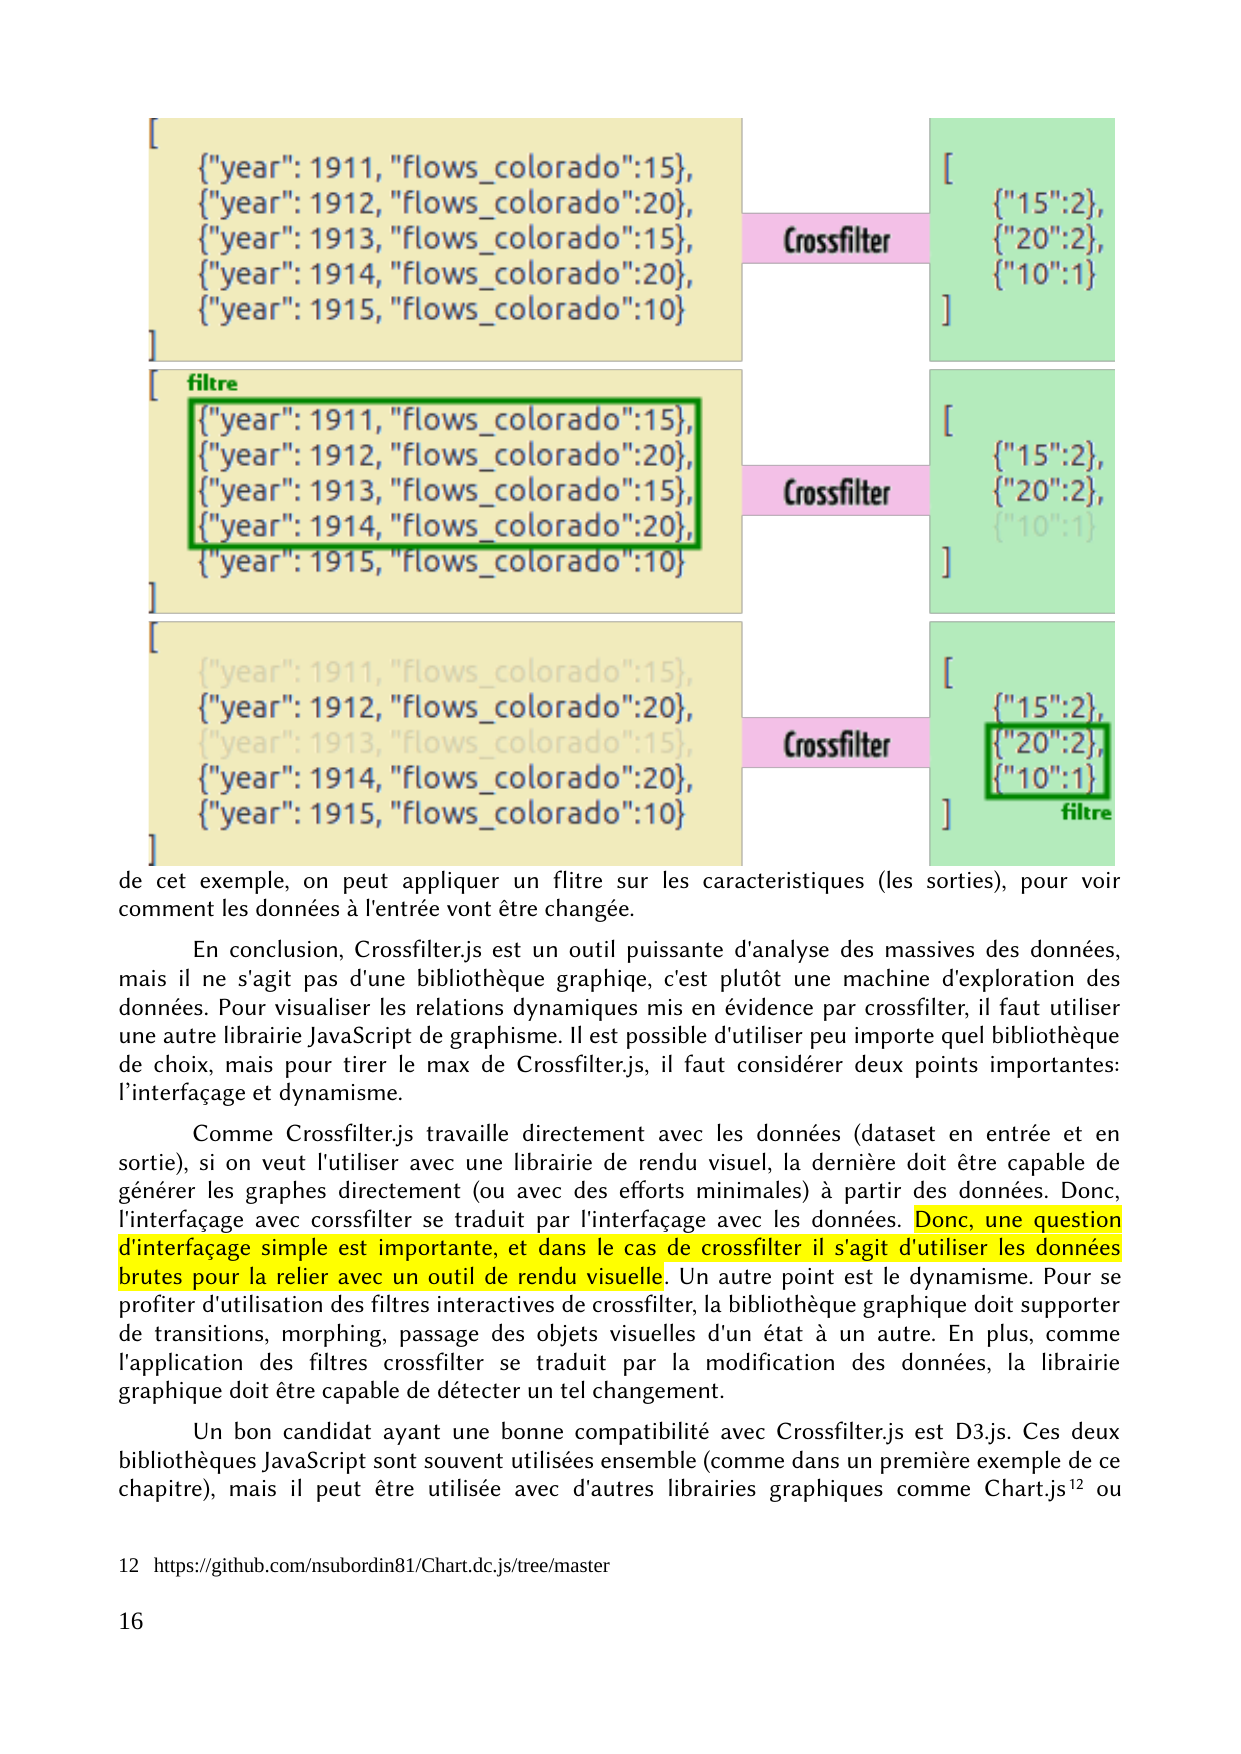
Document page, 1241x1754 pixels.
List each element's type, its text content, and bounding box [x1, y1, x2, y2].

text de cet exemple, on peut appliquer un flitre sur les caracteristiques (les sorties), pour voir comment les données à l'entrée vont être changée. [118, 862, 1122, 923]
picture [148, 118, 1115, 866]
text Un bon candidat ayant une bonne compatibilité avec Crossfilter.js est D3.js. Ces deux bibliothèques JavaScript sont souvent utilisées ensemble (comme dans un première exemple de ce chapitre), mais il peut être utilisée avec d'autres librairies graphiques comme Chart.js ou NVD3. [118, 1417, 1122, 1503]
text En conclusion, Crossfilter.js est un outil puissante d'analyse des massives des données, mais il ne s'agit pas d'une bibliothèque graphiqe, c'est plutôt une machine d'exploration des données. Pour visualiser les relations dynamiques mis en évidence par crossfilter, il faut utiliser une autre librairie JavaScript de graphisme. Il est possible d'utiliser peu importe quel bibliothèque de choix, mais pour tirer le max de Crossfilter.js, il faut considérer deux points importantes: l’interfaçage et dynamisme. [118, 936, 1122, 1107]
text Comme Crossfilter.js travaille directement avec les données (dataset en entrée et en sortie), si on veut l'utiliser avec une librairie de rendu visuel, la dernière doit être capable de générer les graphes directement (ou avec des efforts minimales) à partir des données. Donc, l'interfaçage avec corssfilter se traduit par l'interfaçage avec les données. Donc, une question d'interfaçage simple est importante, et dans le cas de crossfilter il s'agit d'utiliser les données brutes pour la relier avec un outil de rendu visuelle. Un autre point est le dynamisme. Pour se profiter d'utilisation des filtres interactives de crossfilter, la bibliothèque graphique doit supporter de transitions, morphing, passage des objets visuelles d'un état à un autre. En plus, comme l'application des filtres crossfilter se traduit par la modification des données, la librairie graphique doit être capable de détecter un tel changement. [118, 1119, 1122, 1405]
text https://github.com/nsubordin81/Chart.dc.js/tree/master [118, 1553, 1122, 1577]
